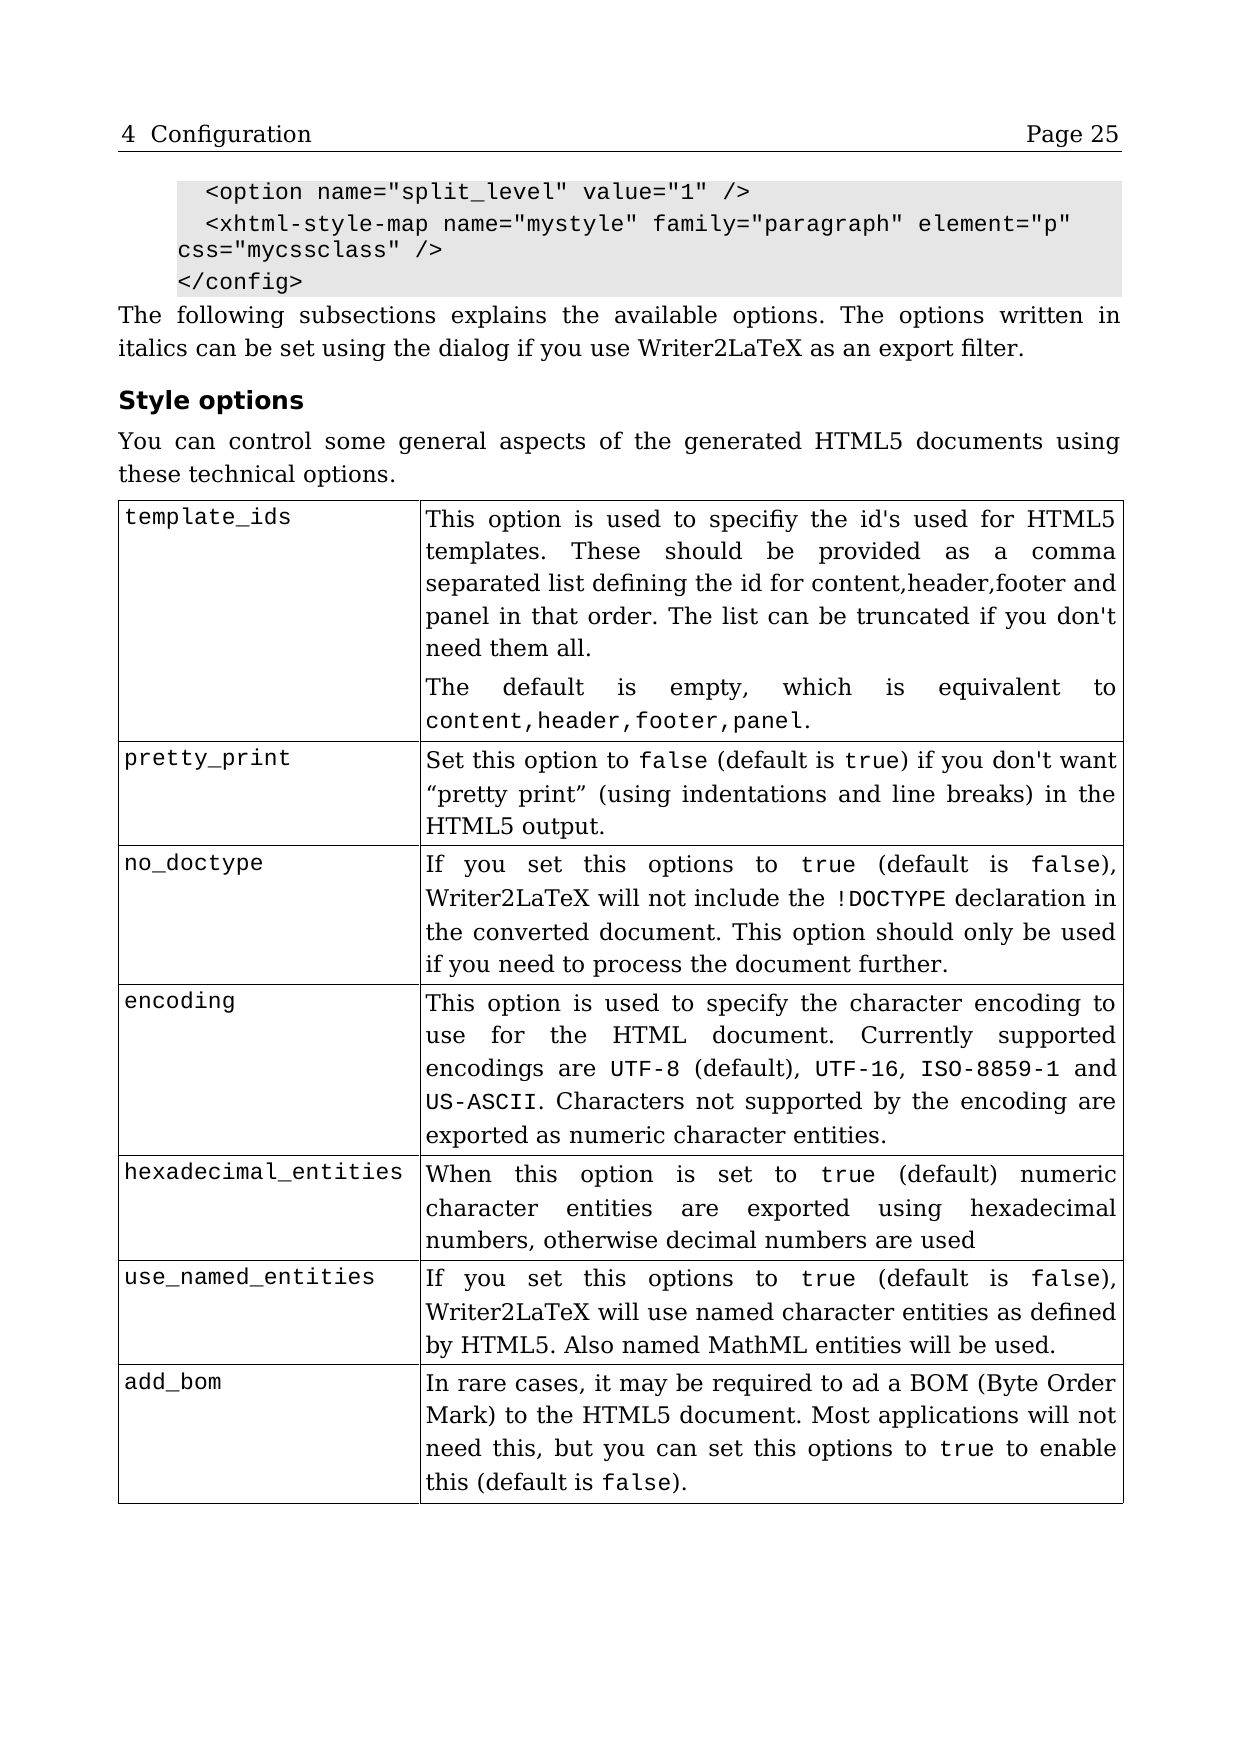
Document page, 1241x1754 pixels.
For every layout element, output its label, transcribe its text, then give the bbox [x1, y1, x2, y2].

table_cell Set this option to false (default is true) if you don't want “pretty print” (using indentations and line breaks) in the HTML5 output. [421, 742, 1123, 845]
table_cell This option is used to specify the character encoding to use for the HTML document. Currently supported encodings are UTF-8 (default), UTF-16, ISO-8859-1 and US-ASCII. Characters not supported by the encoding are exported as numeric character entities. [421, 985, 1123, 1155]
table_cell If you set this options to true (default is false), Writer2LaTeX will use named character entities as defined by HTML5. Also named MathML entities will be used. [421, 1261, 1123, 1364]
table_cell When this option is set to true (default) numeric character entities are exported using hexadecimal numbers, otherwise decimal numbers are used [421, 1156, 1123, 1260]
text </config> [177, 271, 1122, 297]
table_cell use_named_entities [119, 1261, 419, 1364]
table_cell pretty_print [119, 742, 419, 845]
table_cell encoding [119, 985, 419, 1155]
text You can control some general aspects of the generated HTML5 documents using these technical options. [118, 428, 1122, 487]
text <xhtml-style-map name="mystyle" family="paragraph" element="p" css="mycssclass" /> [177, 212, 1122, 264]
table_cell hexadecimal_entities [119, 1156, 419, 1260]
table_header template_ids [119, 501, 419, 741]
table_header This option is used to specifiy the id's used for HTML5 templates. These should be provided as a comma separated list defining the id for content,header,footer and panel in that order. The list can be truncated if you don't need them all. The default is empty, which is equivalent to content,header,footer,panel. [421, 501, 1123, 741]
subtitle Style options [118, 387, 1122, 416]
table_cell If you set this options to true (default is false), Writer2LaTeX will not include the !DOCTYPE declaration in the converted document. This option should only be used if you need to process the document further. [421, 846, 1123, 984]
table_cell In rare cases, it may be required to ad a BOM (Byte Order Mark) to the HTML5 document. Most applications will not need this, but you can set this options to true to enable this (default is false). [421, 1365, 1123, 1503]
table_cell add_bom [119, 1365, 419, 1503]
text The following subsections explains the available options. The options written in italics can be set using the dialog if you use Writer2LaTeX as an export filter. [118, 302, 1122, 362]
table_cell no_doctype [119, 846, 419, 984]
text <option name="split_level" value="1" /> [177, 181, 1122, 207]
